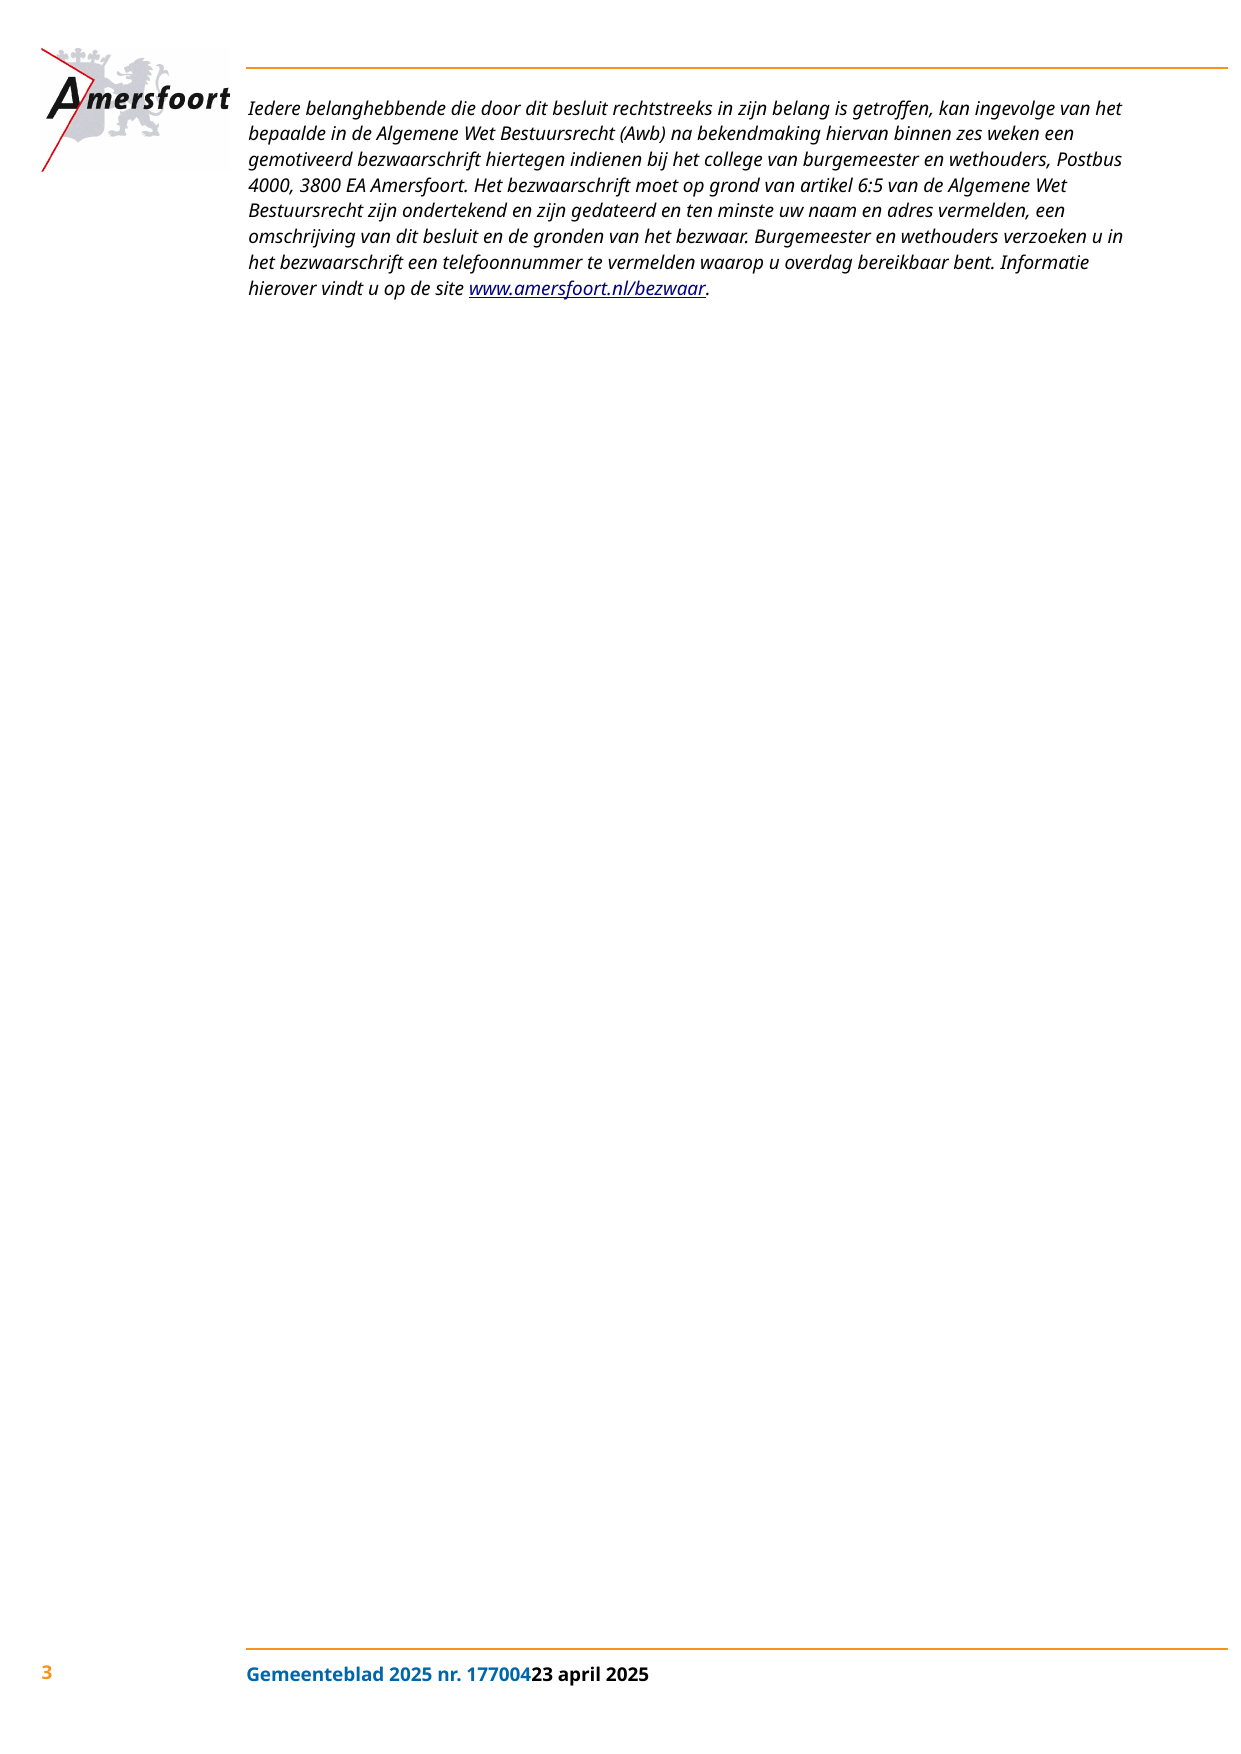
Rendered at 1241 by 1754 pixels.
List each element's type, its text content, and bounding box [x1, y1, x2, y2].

picture [41, 47, 231, 172]
text Iedere belanghebbende die door dit besluit rechtstreeks in zijn belang is getroffen, kan ingevolge van het bepaalde in de Algemene Wet Bestuursrecht (Awb) na bekendmaking hiervan binnen zes weken een gemotiveerd bezwaarschrift hiertegen indienen bij het college van burgemeester en wethouders, Postbus 4000, 3800 EA Amersfoort. Het bezwaarschrift moet op grond van artikel 6:5 van de Algemene Wet Bestuursrecht zijn ondertekend en zijn gedateerd en ten minste uw naam en adres vermelden, een omschrijving van dit besluit en de gronden van het bezwaar. Burgemeester en wethouders verzoeken u in het bezwaarschrift een telefoonnummer te vermelden waarop u overdag bereikbaar bent. Informatie hierover vindt u op de site www.amersfoort.nl/bezwaar. [248, 95, 1152, 301]
